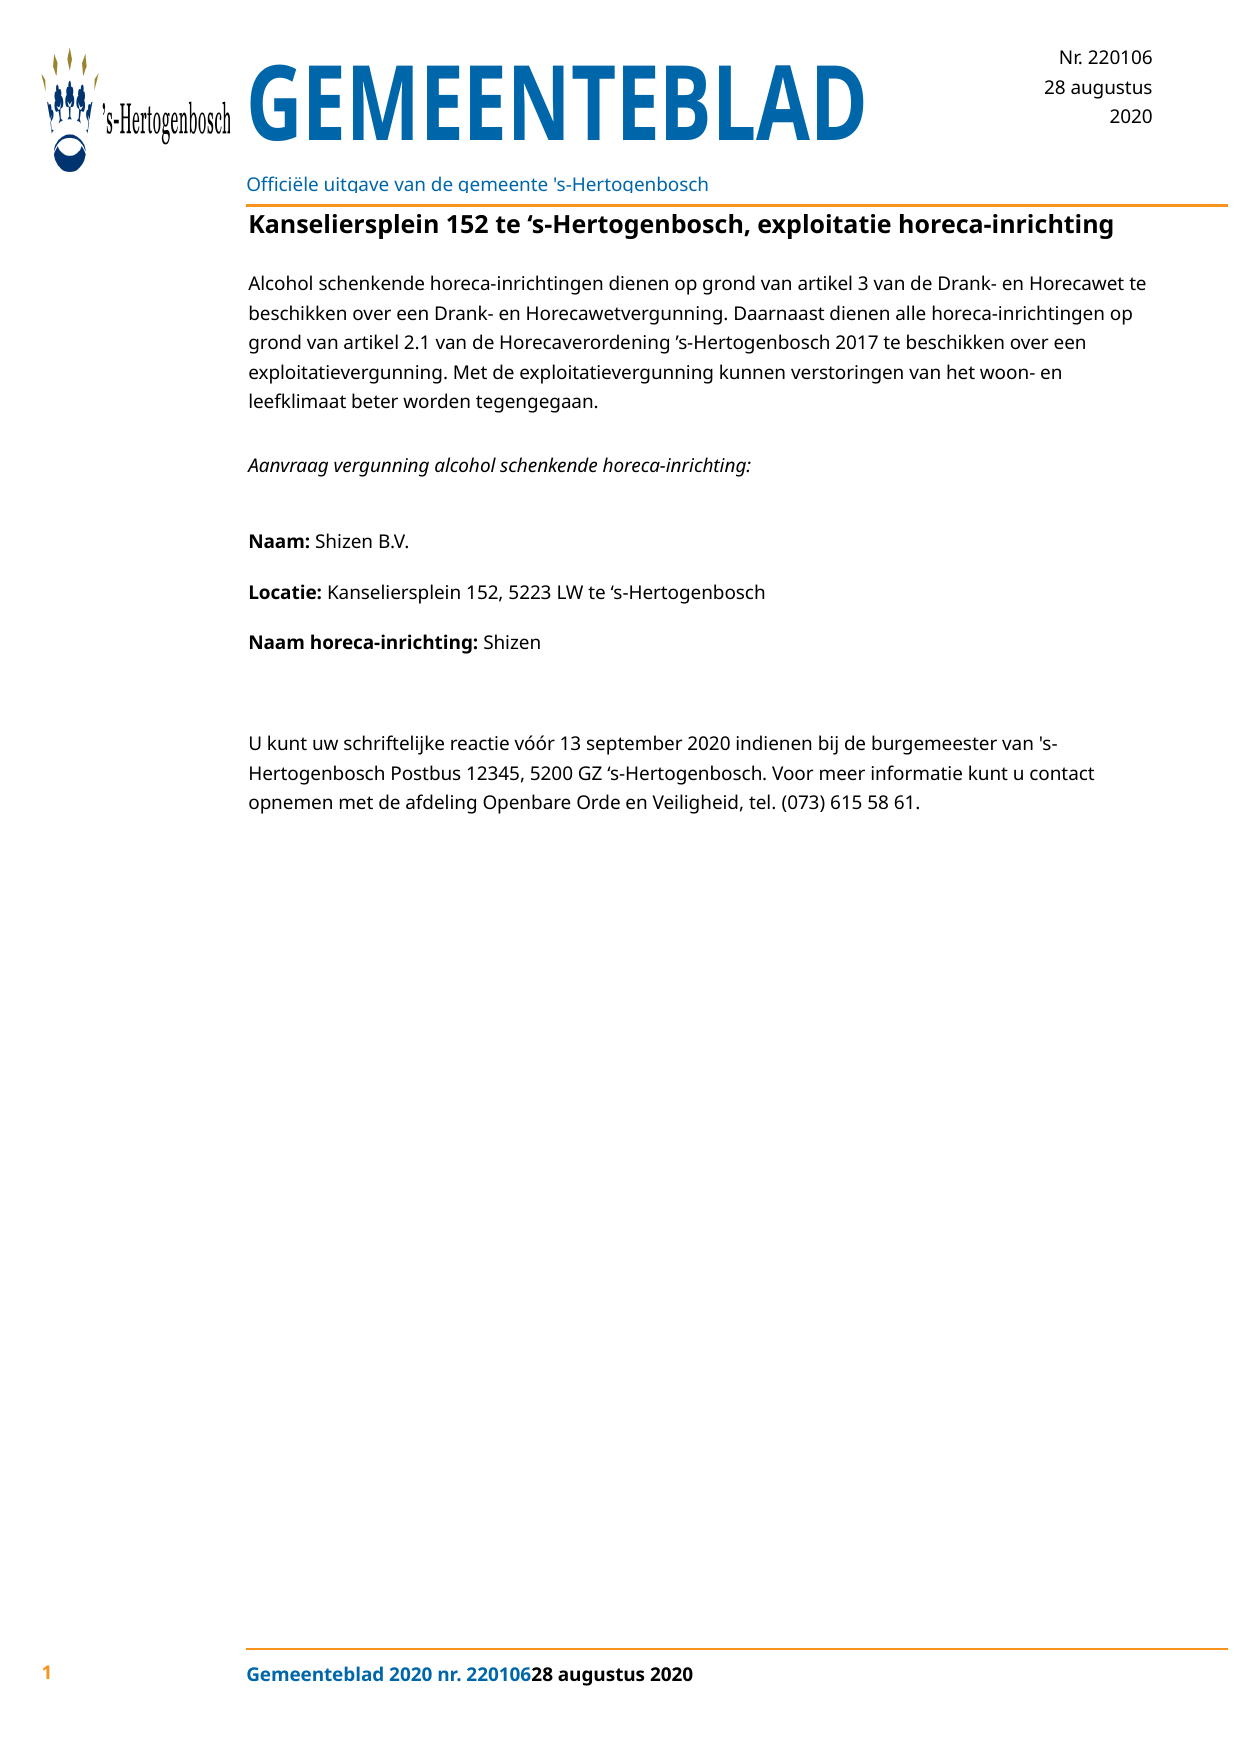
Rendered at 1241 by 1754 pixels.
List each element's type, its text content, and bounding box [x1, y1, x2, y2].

text Alcohol schenkende horeca-inrichtingen dienen op grond van artikel 3 van de Drank- en Horecawet te beschikken over een Drank- en Horecawetvergunning. Daarnaast dienen alle horeca-inrichtingen op grond van artikel 2.1 van de Horecaverordening ’s-Hertogenbosch 2017 te beschikken over een exploitatievergunning. Met de exploitatievergunning kunnen verstoringen van het woon- en leefklimaat beter worden tegengegaan. [248, 270, 1152, 414]
text Kanseliersplein 152 te ‘s-Hertogenbosch, exploitatie horeca-inrichting [248, 207, 1152, 241]
text Locatie: Kanseliersplein 152, 5223 LW te ‘s-Hertogenbosch [248, 579, 1152, 605]
text Naam horeca-inrichting: Shizen [248, 629, 1152, 655]
picture [41, 47, 231, 172]
text U kunt uw schriftelijke reactie vóór 13 september 2020 indienen bij de burgemeester van 's-Hertogenbosch Postbus 12345, 5200 GZ ‘s-Hertogenbosch. Voor meer informatie kunt u contact opnemen met de afdeling Openbare Orde en Veiligheid, tel. (073) 615 58 61. [248, 730, 1152, 815]
text Naam: Shizen B.V. [248, 529, 1152, 554]
text Aanvraag vergunning alcohol schenkende horeca-inrichting: [248, 453, 1152, 478]
